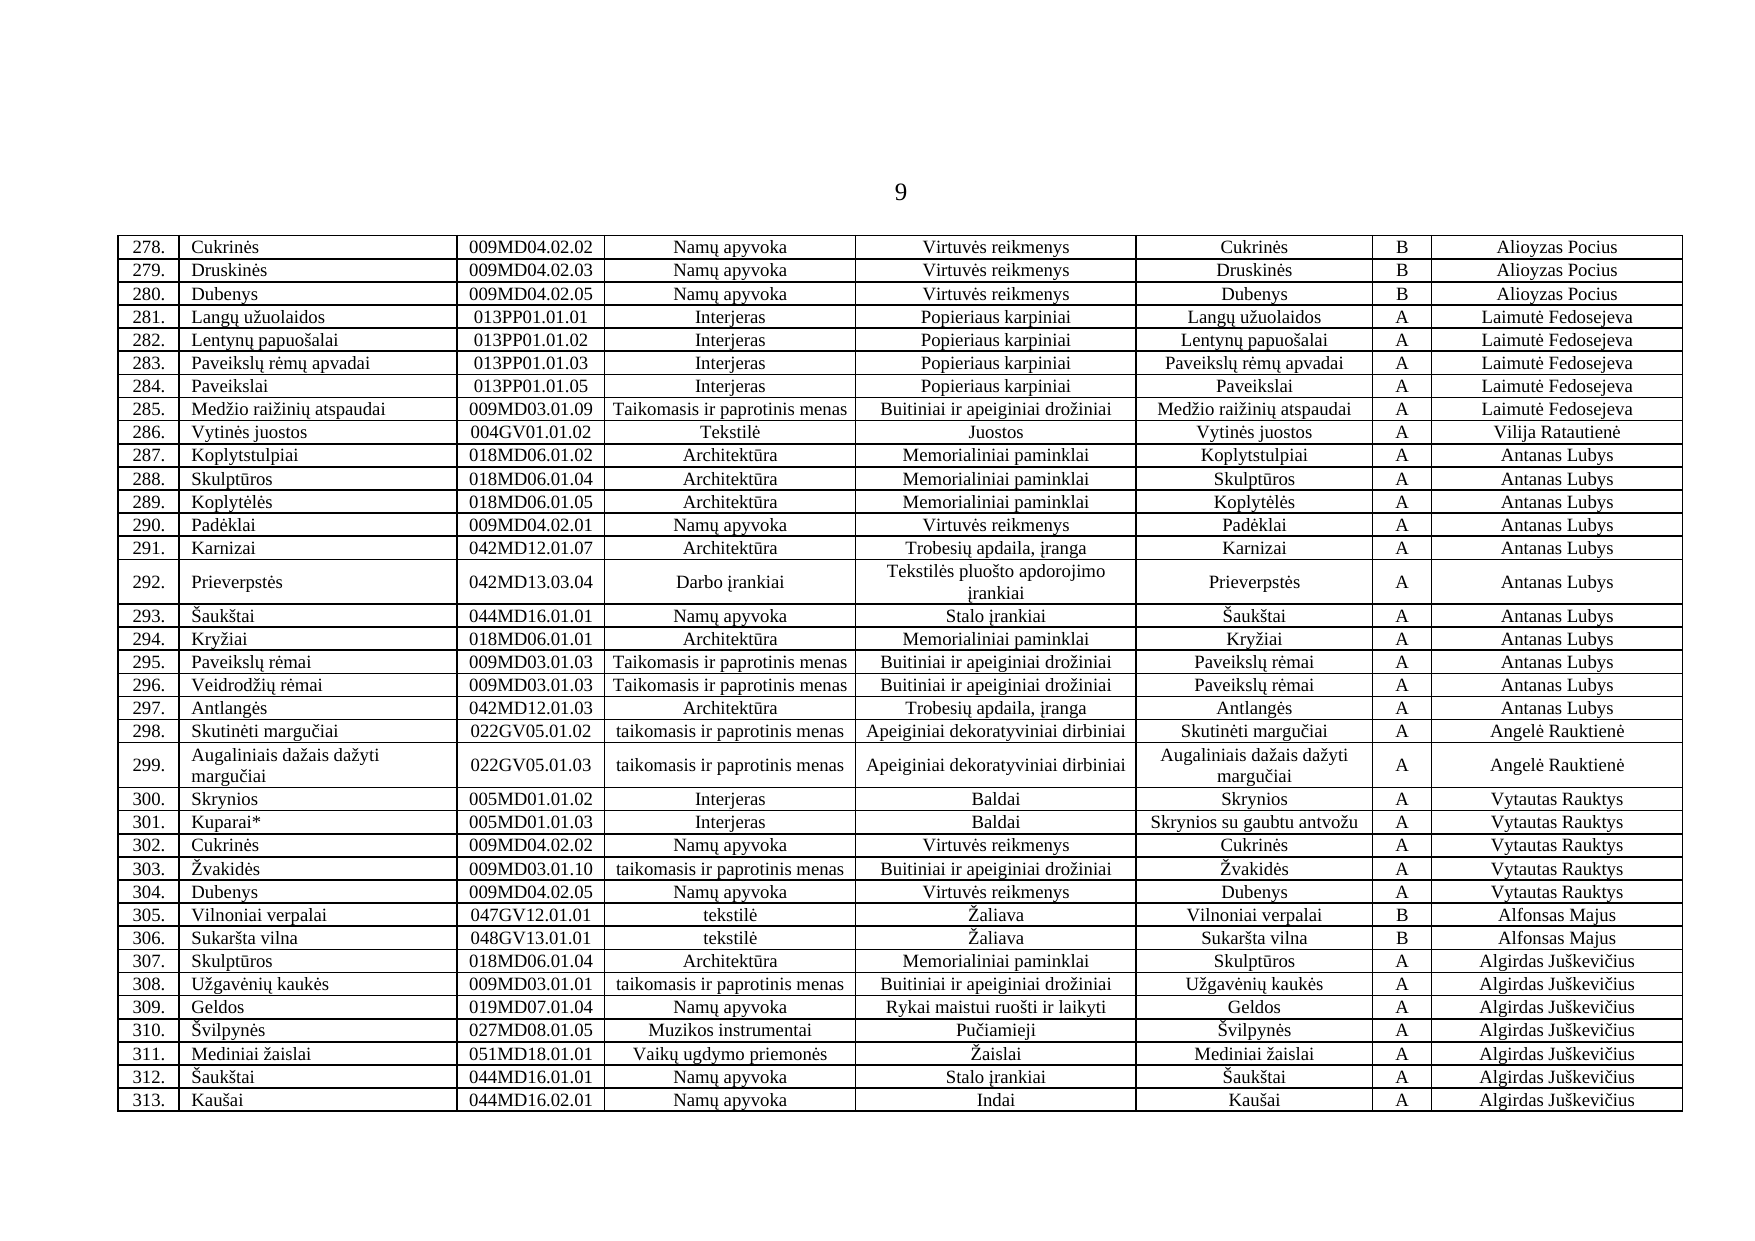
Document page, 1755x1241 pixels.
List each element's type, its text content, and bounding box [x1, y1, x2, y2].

table_cell Antanas Lubys [1432, 605, 1682, 626]
table_cell Architektūra [605, 445, 855, 466]
table_cell Skulptūros [180, 950, 456, 972]
table_cell 009MD04.02.01 [458, 514, 604, 535]
table_cell Antanas Lubys [1432, 514, 1682, 535]
table_cell Mediniai žaislai [180, 1043, 456, 1064]
table_cell Buitiniai ir apeiginiai drožiniai [856, 651, 1135, 672]
table_cell Medžio raižinių atspaudai [180, 398, 456, 420]
table_cell Koplytstulpiai [1137, 445, 1372, 466]
table_cell Prieverpstės [1137, 560, 1372, 603]
table_cell Namų apyvoka [605, 514, 855, 535]
table_cell 306. [119, 927, 178, 948]
table_cell 018MD06.01.02 [458, 445, 604, 466]
table_cell 299. [119, 743, 178, 787]
table_cell A [1373, 973, 1431, 995]
table_cell tekstilė [605, 904, 855, 925]
table_cell A [1373, 491, 1431, 512]
table_cell Tekstilės pluošto apdorojimo įrankiai [856, 560, 1135, 603]
table_cell Dubenys [1137, 283, 1372, 304]
table_cell Antlangės [1137, 697, 1372, 719]
table_cell Pučiamieji [856, 1020, 1135, 1041]
table_cell Buitiniai ir apeiginiai drožiniai [856, 674, 1135, 696]
table_cell Skrynios [1137, 788, 1372, 810]
table_cell Laimutė Fedosejeva [1432, 352, 1682, 373]
table_cell 279. [119, 260, 178, 281]
table_cell Taikomasis ir paprotinis menas [605, 674, 855, 696]
table_cell Memorialiniai paminklai [856, 628, 1135, 649]
table_cell 051MD18.01.01 [458, 1043, 604, 1064]
table_cell Muzikos instrumentai [605, 1020, 855, 1041]
table_cell Vytautas Rauktys [1432, 788, 1682, 810]
table_cell Juostos [856, 421, 1135, 443]
table_cell 305. [119, 904, 178, 925]
table_cell 009MD04.02.05 [458, 881, 604, 902]
table_cell Vytautas Rauktys [1432, 835, 1682, 856]
table_cell Švilpynės [180, 1020, 456, 1041]
table_cell Virtuvės reikmenys [856, 260, 1135, 281]
table_cell A [1373, 651, 1431, 672]
table_cell Algirdas Juškevičius [1432, 1020, 1682, 1041]
table_cell 288. [119, 468, 178, 489]
table_cell Paveikslų rėmai [1137, 651, 1372, 672]
table_cell Koplytėlės [1137, 491, 1372, 512]
table_cell Alfonsas Majus [1432, 904, 1682, 925]
table_cell 284. [119, 375, 178, 397]
table_cell 296. [119, 674, 178, 696]
table_cell A [1373, 398, 1431, 420]
table_cell Kryžiai [180, 628, 456, 649]
table_cell 313. [119, 1089, 178, 1110]
table_cell 311. [119, 1043, 178, 1064]
table_cell 027MD08.01.05 [458, 1020, 604, 1041]
table_cell Popieriaus karpiniai [856, 329, 1135, 350]
table_cell 013PP01.01.03 [458, 352, 604, 373]
table_cell A [1373, 835, 1431, 856]
table_cell 009MD03.01.01 [458, 973, 604, 995]
table_cell 022GV05.01.03 [458, 743, 604, 787]
table_cell 042MD13.03.04 [458, 560, 604, 603]
table_cell 290. [119, 514, 178, 535]
table_cell A [1373, 674, 1431, 696]
table_cell Trobesių apdaila, įranga [856, 697, 1135, 719]
table_cell Popieriaus karpiniai [856, 375, 1135, 397]
table_cell Virtuvės reikmenys [856, 881, 1135, 902]
table_cell 281. [119, 306, 178, 327]
table_cell Buitiniai ir apeiginiai drožiniai [856, 398, 1135, 420]
table_cell Buitiniai ir apeiginiai drožiniai [856, 973, 1135, 995]
table_cell Koplytstulpiai [180, 445, 456, 466]
table_cell Antanas Lubys [1432, 560, 1682, 603]
table_cell 283. [119, 352, 178, 373]
table_cell A [1373, 950, 1431, 972]
table_cell Dubenys [1137, 881, 1372, 902]
table_cell Karnizai [180, 537, 456, 558]
table_cell Žvakidės [1137, 858, 1372, 879]
table_cell A [1373, 743, 1431, 787]
table_cell Karnizai [1137, 537, 1372, 558]
table_cell A [1373, 329, 1431, 350]
table_cell B [1373, 283, 1431, 304]
table_cell Namų apyvoka [605, 605, 855, 626]
table_cell A [1373, 811, 1431, 833]
table_cell Skulptūros [1137, 468, 1372, 489]
table_cell 005MD01.01.03 [458, 811, 604, 833]
table_cell Taikomasis ir paprotinis menas [605, 651, 855, 672]
table_cell Druskinės [180, 260, 456, 281]
table_cell Geldos [180, 996, 456, 1018]
table_cell A [1373, 858, 1431, 879]
table_cell A [1373, 996, 1431, 1018]
table_cell A [1373, 560, 1431, 603]
table_cell Antanas Lubys [1432, 468, 1682, 489]
table_cell Memorialiniai paminklai [856, 491, 1135, 512]
table_cell Tekstilė [605, 421, 855, 443]
table_cell Algirdas Juškevičius [1432, 996, 1682, 1018]
table_cell 297. [119, 697, 178, 719]
table_cell Apeiginiai dekoratyviniai dirbiniai [856, 720, 1135, 742]
table_cell Stalo įrankiai [856, 605, 1135, 626]
table_cell Namų apyvoka [605, 881, 855, 902]
table_cell 308. [119, 973, 178, 995]
table_cell A [1373, 1020, 1431, 1041]
table_cell Interjeras [605, 375, 855, 397]
table_cell Skrynios su gaubtu antvožu [1137, 811, 1372, 833]
table_cell Algirdas Juškevičius [1432, 950, 1682, 972]
table_cell Lentynų papuošalai [1137, 329, 1372, 350]
table_cell Vytautas Rauktys [1432, 811, 1682, 833]
table_cell 309. [119, 996, 178, 1018]
table_cell Namų apyvoka [605, 835, 855, 856]
table_cell Algirdas Juškevičius [1432, 1089, 1682, 1110]
table_cell Memorialiniai paminklai [856, 950, 1135, 972]
table_cell Algirdas Juškevičius [1432, 1043, 1682, 1064]
table_cell 300. [119, 788, 178, 810]
table_cell A [1373, 421, 1431, 443]
table_cell Šaukštai [180, 605, 456, 626]
table_cell 285. [119, 398, 178, 420]
table_cell Šaukštai [1137, 605, 1372, 626]
table_cell Skulptūros [1137, 950, 1372, 972]
table_cell Memorialiniai paminklai [856, 468, 1135, 489]
table_cell Kuparai* [180, 811, 456, 833]
table_cell Mediniai žaislai [1137, 1043, 1372, 1064]
table_cell Architektūra [605, 491, 855, 512]
table_cell Kaušai [180, 1089, 456, 1110]
table_cell Alioyzas Pocius [1432, 260, 1682, 281]
table_cell Alioyzas Pocius [1432, 283, 1682, 304]
table_cell Kaušai [1137, 1089, 1372, 1110]
table_cell Laimutė Fedosejeva [1432, 306, 1682, 327]
table_cell Augaliniais dažais dažyti margučiai [180, 743, 456, 787]
table_cell A [1373, 445, 1431, 466]
table_cell Sukaršta vilna [180, 927, 456, 948]
table_cell Žvakidės [180, 858, 456, 879]
table_cell 042MD12.01.07 [458, 537, 604, 558]
table_cell Architektūra [605, 628, 855, 649]
table_cell Švilpynės [1137, 1020, 1372, 1041]
table_cell 312. [119, 1066, 178, 1087]
table_cell Algirdas Juškevičius [1432, 1066, 1682, 1087]
table_cell 310. [119, 1020, 178, 1041]
table_cell Antanas Lubys [1432, 628, 1682, 649]
table_cell 292. [119, 560, 178, 603]
table_cell Angelė Rauktienė [1432, 743, 1682, 787]
table_cell A [1373, 468, 1431, 489]
table_cell 301. [119, 811, 178, 833]
table_cell Buitiniai ir apeiginiai drožiniai [856, 858, 1135, 879]
table_cell 289. [119, 491, 178, 512]
table_cell 009MD03.01.09 [458, 398, 604, 420]
table_cell A [1373, 1066, 1431, 1087]
table_cell 286. [119, 421, 178, 443]
table_cell 009MD04.02.02 [458, 236, 604, 258]
table_cell Šaukštai [1137, 1066, 1372, 1087]
table_cell Memorialiniai paminklai [856, 445, 1135, 466]
table_cell Dubenys [180, 283, 456, 304]
table_cell B [1373, 904, 1431, 925]
table_cell Vilija Ratautienė [1432, 421, 1682, 443]
table_cell Vilnoniai verpalai [1137, 904, 1372, 925]
table_cell Antanas Lubys [1432, 697, 1682, 719]
table_cell Vytinės juostos [1137, 421, 1372, 443]
table_cell Druskinės [1137, 260, 1372, 281]
table_cell Cukrinės [1137, 835, 1372, 856]
table_cell Virtuvės reikmenys [856, 514, 1135, 535]
table_cell 005MD01.01.02 [458, 788, 604, 810]
table_cell Antanas Lubys [1432, 491, 1682, 512]
table_cell 009MD04.02.03 [458, 260, 604, 281]
table_cell Virtuvės reikmenys [856, 835, 1135, 856]
table_cell 295. [119, 651, 178, 672]
table_cell Laimutė Fedosejeva [1432, 398, 1682, 420]
table_cell Architektūra [605, 950, 855, 972]
table_cell 018MD06.01.04 [458, 468, 604, 489]
table_cell 018MD06.01.04 [458, 950, 604, 972]
table_cell Kryžiai [1137, 628, 1372, 649]
table_cell 009MD04.02.02 [458, 835, 604, 856]
table_cell B [1373, 260, 1431, 281]
table_cell Skrynios [180, 788, 456, 810]
table_cell Žaliava [856, 904, 1135, 925]
table_cell Užgavėnių kaukės [1137, 973, 1372, 995]
table_cell Cukrinės [1137, 236, 1372, 258]
table_cell 303. [119, 858, 178, 879]
table_cell Užgavėnių kaukės [180, 973, 456, 995]
table_cell 280. [119, 283, 178, 304]
table_cell Vaikų ugdymo priemonės [605, 1043, 855, 1064]
table_cell 019MD07.01.04 [458, 996, 604, 1018]
table_cell B [1373, 236, 1431, 258]
table_cell Virtuvės reikmenys [856, 283, 1135, 304]
table_cell 307. [119, 950, 178, 972]
table_cell A [1373, 605, 1431, 626]
table_cell Padėklai [1137, 514, 1372, 535]
table_cell 018MD06.01.05 [458, 491, 604, 512]
table_cell Virtuvės reikmenys [856, 236, 1135, 258]
table_cell Namų apyvoka [605, 996, 855, 1018]
table_cell A [1373, 720, 1431, 742]
table_cell 022GV05.01.02 [458, 720, 604, 742]
table_cell Antanas Lubys [1432, 651, 1682, 672]
table_cell Popieriaus karpiniai [856, 352, 1135, 373]
table_cell 009MD03.01.03 [458, 674, 604, 696]
table_cell A [1373, 697, 1431, 719]
table_cell Baldai [856, 788, 1135, 810]
table_cell taikomasis ir paprotinis menas [605, 973, 855, 995]
table_cell Prieverpstės [180, 560, 456, 603]
table_cell Taikomasis ir paprotinis menas [605, 398, 855, 420]
table_cell 047GV12.01.01 [458, 904, 604, 925]
table_cell 044MD16.01.01 [458, 605, 604, 626]
table_cell Šaukštai [180, 1066, 456, 1087]
table_cell Žaliava [856, 927, 1135, 948]
table_cell Skutinėti margučiai [1137, 720, 1372, 742]
table_cell Vytautas Rauktys [1432, 881, 1682, 902]
table_cell Paveikslų rėmai [1137, 674, 1372, 696]
table_cell Vilnoniai verpalai [180, 904, 456, 925]
table_cell 294. [119, 628, 178, 649]
table_cell Paveikslų rėmai [180, 651, 456, 672]
table_cell Namų apyvoka [605, 236, 855, 258]
table_cell Skulptūros [180, 468, 456, 489]
table_cell tekstilė [605, 927, 855, 948]
table_cell Langų užuolaidos [180, 306, 456, 327]
table_cell Cukrinės [180, 835, 456, 856]
table_cell Namų apyvoka [605, 260, 855, 281]
table_cell A [1373, 1089, 1431, 1110]
table_cell Laimutė Fedosejeva [1432, 375, 1682, 397]
table_cell B [1373, 927, 1431, 948]
table_cell 293. [119, 605, 178, 626]
table_cell Architektūra [605, 537, 855, 558]
table_cell Antanas Lubys [1432, 445, 1682, 466]
table_cell Augaliniais dažais dažyti margučiai [1137, 743, 1372, 787]
table_cell 009MD03.01.03 [458, 651, 604, 672]
table_cell Interjeras [605, 329, 855, 350]
table_cell Antanas Lubys [1432, 537, 1682, 558]
table_cell Laimutė Fedosejeva [1432, 329, 1682, 350]
table_cell A [1373, 375, 1431, 397]
table_cell Interjeras [605, 352, 855, 373]
table_cell Paveikslai [180, 375, 456, 397]
table_cell Paveikslų rėmų apvadai [1137, 352, 1372, 373]
table_cell Žaislai [856, 1043, 1135, 1064]
table_cell taikomasis ir paprotinis menas [605, 858, 855, 879]
table_cell 018MD06.01.01 [458, 628, 604, 649]
table_cell 298. [119, 720, 178, 742]
table_cell Cukrinės [180, 236, 456, 258]
table_cell Antanas Lubys [1432, 674, 1682, 696]
table_cell Indai [856, 1089, 1135, 1110]
table_cell A [1373, 537, 1431, 558]
table_cell Architektūra [605, 468, 855, 489]
table_cell A [1373, 788, 1431, 810]
table_cell Vytinės juostos [180, 421, 456, 443]
table_cell A [1373, 306, 1431, 327]
table_cell Darbo įrankiai [605, 560, 855, 603]
table_cell Baldai [856, 811, 1135, 833]
table_cell Vytautas Rauktys [1432, 858, 1682, 879]
table_cell Veidrodžių rėmai [180, 674, 456, 696]
table_cell Paveikslai [1137, 375, 1372, 397]
table_cell taikomasis ir paprotinis menas [605, 743, 855, 787]
table_cell Koplytėlės [180, 491, 456, 512]
table_cell Namų apyvoka [605, 1089, 855, 1110]
table_cell Antlangės [180, 697, 456, 719]
table_cell 013PP01.01.05 [458, 375, 604, 397]
table_cell A [1373, 352, 1431, 373]
table_cell 009MD04.02.05 [458, 283, 604, 304]
table_cell Interjeras [605, 811, 855, 833]
table_cell Sukaršta vilna [1137, 927, 1372, 948]
table_cell Algirdas Juškevičius [1432, 973, 1682, 995]
table_cell Alfonsas Majus [1432, 927, 1682, 948]
table_cell A [1373, 514, 1431, 535]
table_cell 048GV13.01.01 [458, 927, 604, 948]
table_cell Geldos [1137, 996, 1372, 1018]
table_cell 287. [119, 445, 178, 466]
table_cell Medžio raižinių atspaudai [1137, 398, 1372, 420]
table_cell Interjeras [605, 306, 855, 327]
table_cell Paveikslų rėmų apvadai [180, 352, 456, 373]
table_cell Namų apyvoka [605, 1066, 855, 1087]
table_cell 042MD12.01.03 [458, 697, 604, 719]
table_cell A [1373, 881, 1431, 902]
table_cell 291. [119, 537, 178, 558]
table_cell 004GV01.01.02 [458, 421, 604, 443]
table_cell 278. [119, 236, 178, 258]
table_cell 302. [119, 835, 178, 856]
table_cell Padėklai [180, 514, 456, 535]
table_cell 044MD16.02.01 [458, 1089, 604, 1110]
table_cell Alioyzas Pocius [1432, 236, 1682, 258]
table_cell 009MD03.01.10 [458, 858, 604, 879]
table_cell Trobesių apdaila, įranga [856, 537, 1135, 558]
table_cell A [1373, 628, 1431, 649]
table_cell Architektūra [605, 697, 855, 719]
table_cell Popieriaus karpiniai [856, 306, 1135, 327]
table_cell Stalo įrankiai [856, 1066, 1135, 1087]
table_cell Dubenys [180, 881, 456, 902]
table_cell Skutinėti margučiai [180, 720, 456, 742]
table_cell Angelė Rauktienė [1432, 720, 1682, 742]
table_cell 013PP01.01.02 [458, 329, 604, 350]
table_cell 013PP01.01.01 [458, 306, 604, 327]
table_cell taikomasis ir paprotinis menas [605, 720, 855, 742]
table_cell 304. [119, 881, 178, 902]
table_cell Namų apyvoka [605, 283, 855, 304]
table_cell Interjeras [605, 788, 855, 810]
table_cell 282. [119, 329, 178, 350]
table_cell Rykai maistui ruošti ir laikyti [856, 996, 1135, 1018]
table_cell A [1373, 1043, 1431, 1064]
table_cell 044MD16.01.01 [458, 1066, 604, 1087]
table_cell Langų užuolaidos [1137, 306, 1372, 327]
table_cell Apeiginiai dekoratyviniai dirbiniai [856, 743, 1135, 787]
table_cell Lentynų papuošalai [180, 329, 456, 350]
